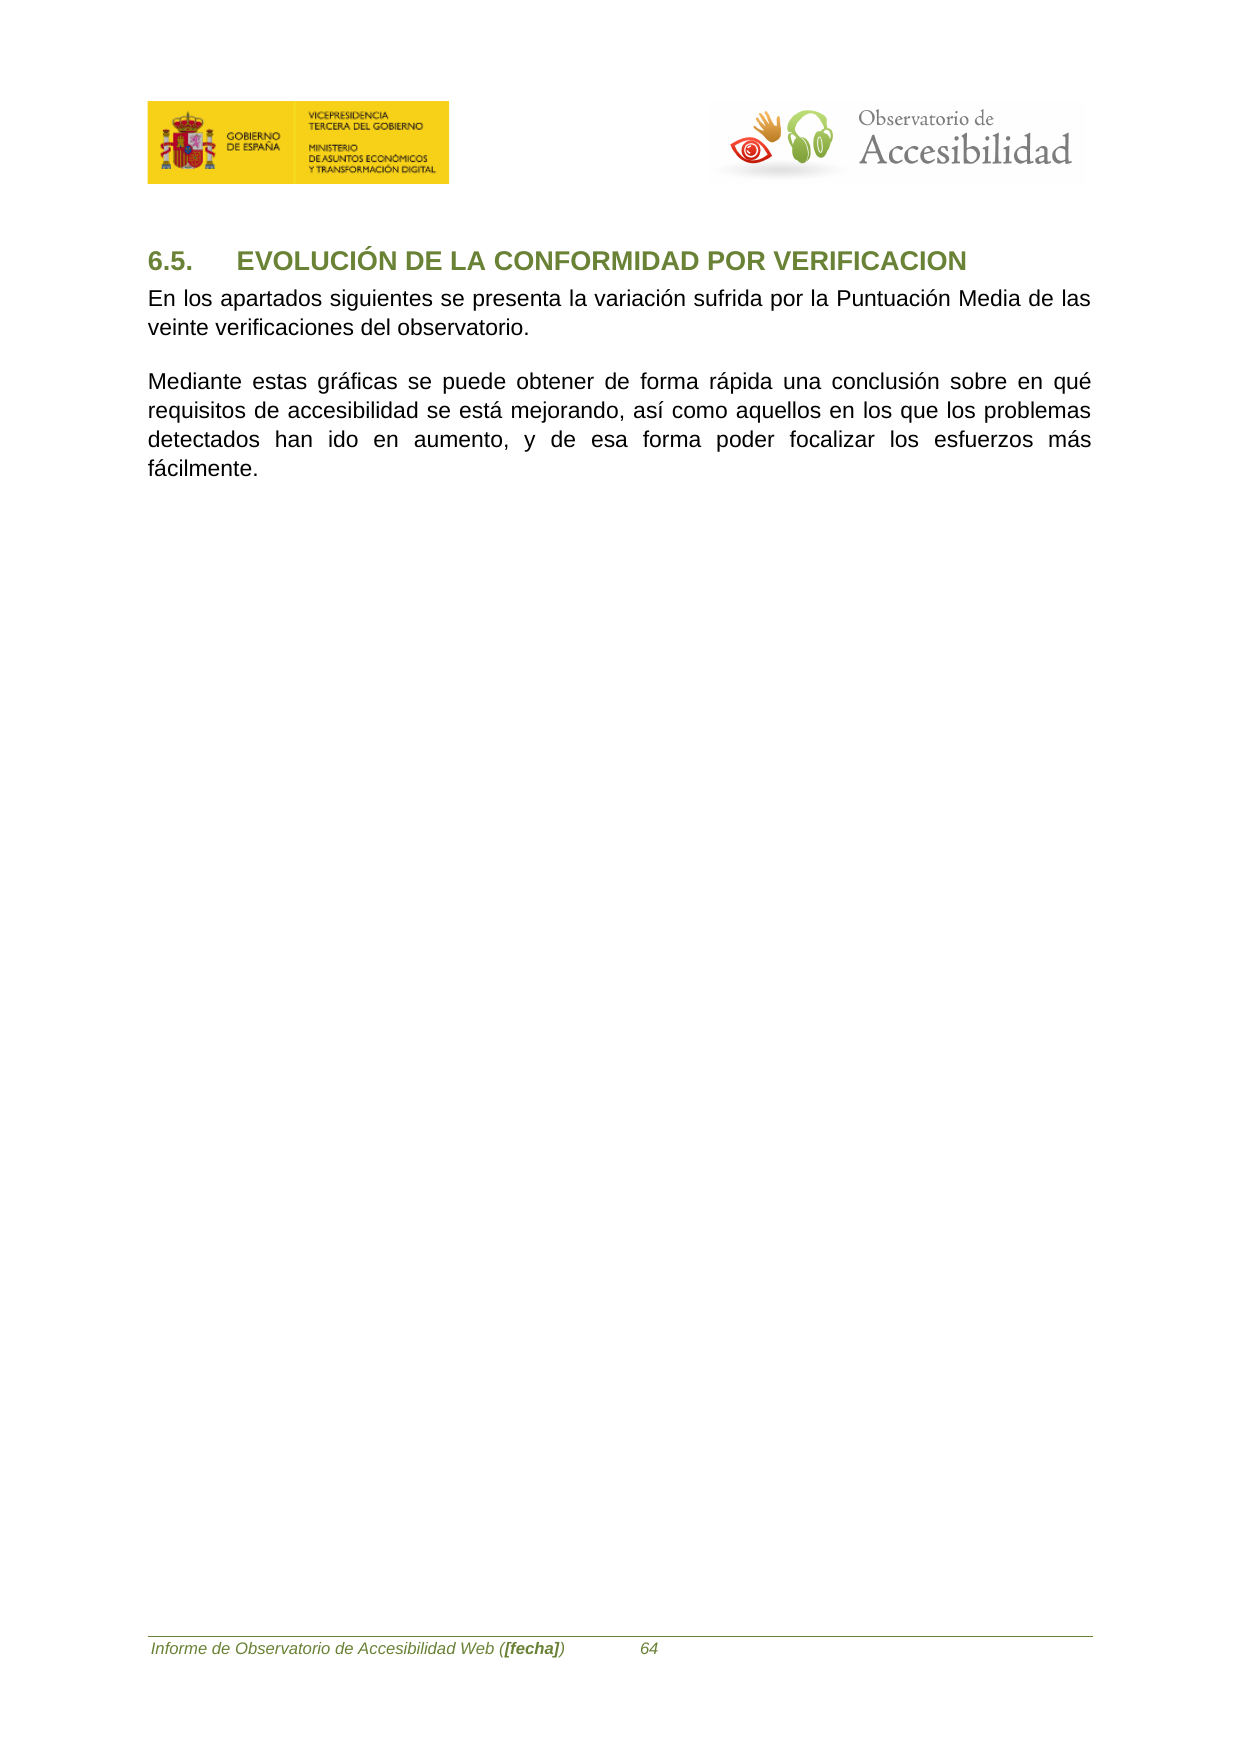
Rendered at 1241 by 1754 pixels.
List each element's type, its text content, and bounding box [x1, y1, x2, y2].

text En los apartados siguientes se presenta la variación sufrida por la Puntuación Media de las veinte verificaciones del observatorio. [148, 285, 1092, 341]
picture [147, 101, 450, 184]
picture [710, 101, 1086, 184]
text Mediante estas gráficas se puede obtener de forma rápida una conclusión sobre en qué requisitos de accesibilidad se está mejorando, así como aquellos en los que los problemas detectados han ido en aumento, y de esa forma poder focalizar los esfuerzos más fácilmente. [148, 368, 1092, 481]
subtitle Evolución de la conformidad por Verificacion [148, 245, 1092, 276]
